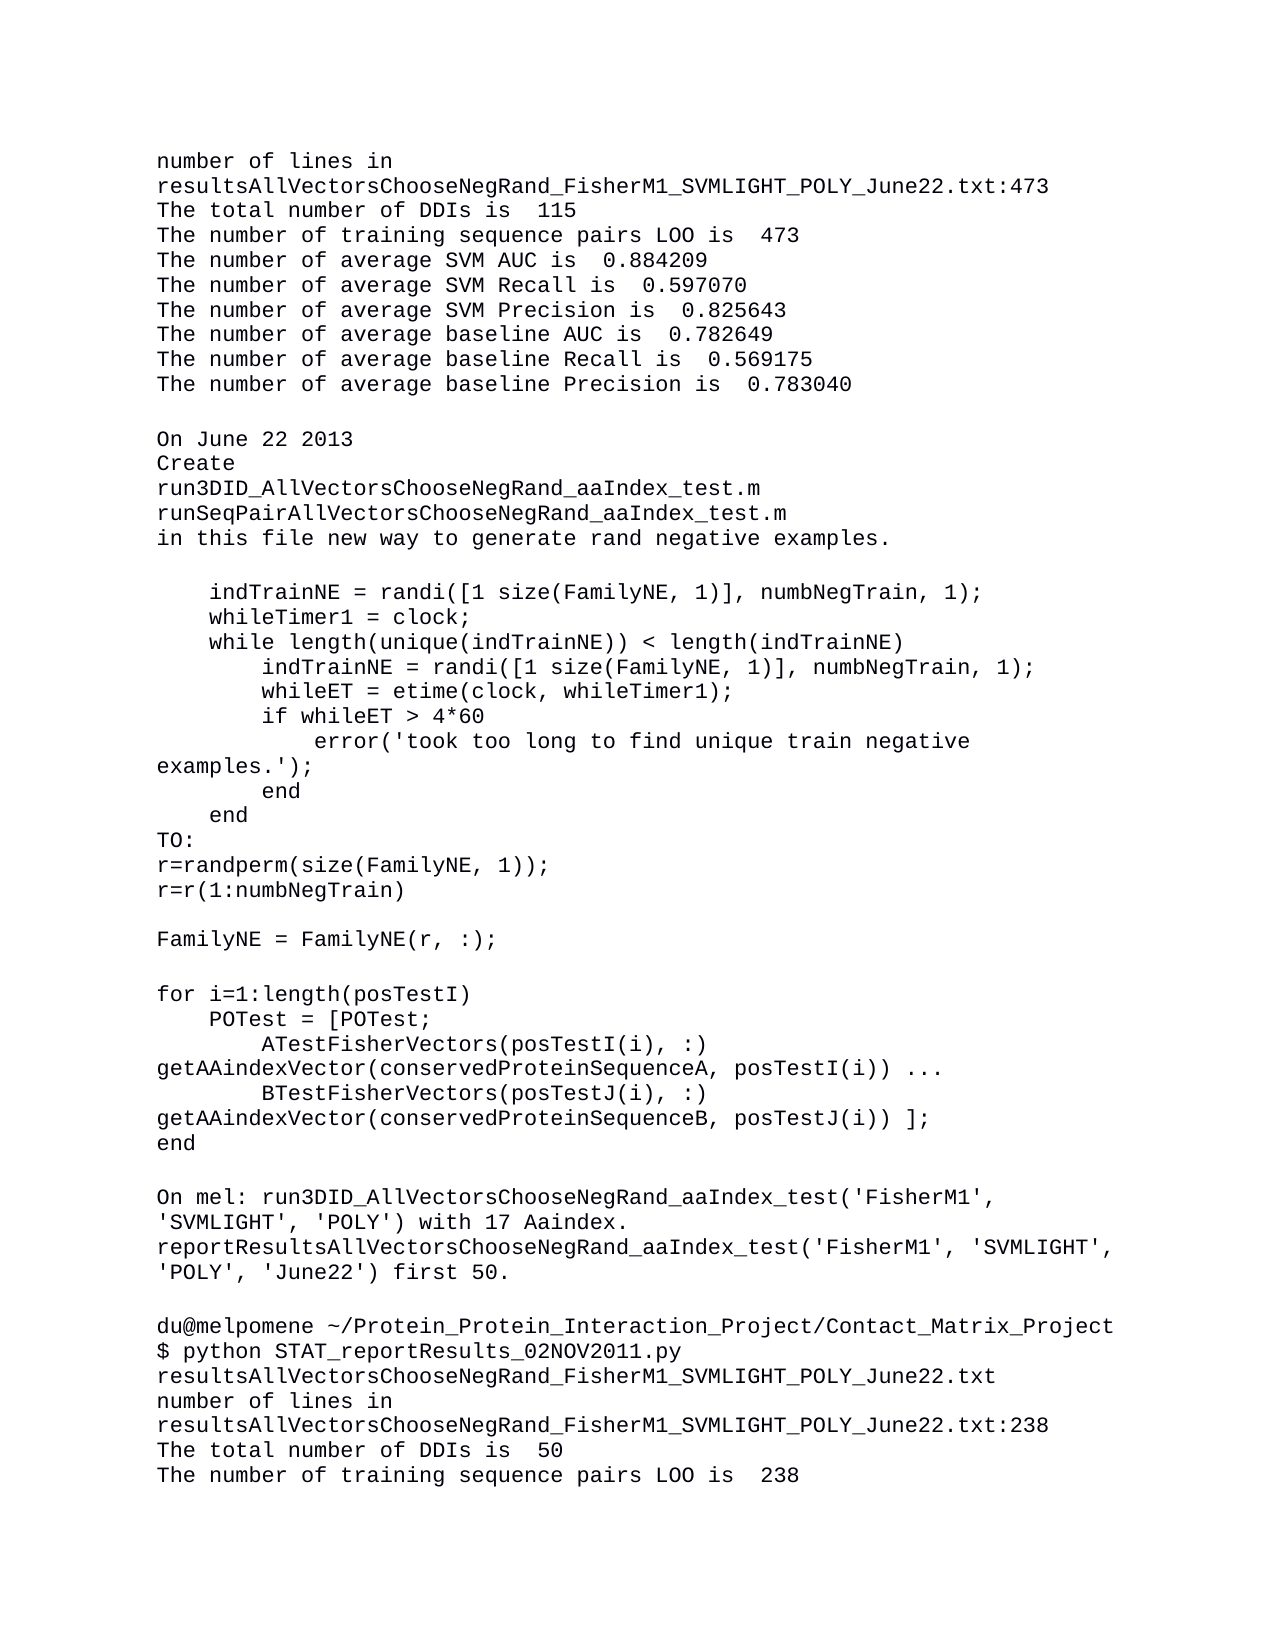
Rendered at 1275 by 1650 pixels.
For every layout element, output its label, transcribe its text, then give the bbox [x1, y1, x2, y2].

text The number of average baseline Precision is 0.783040 [156, 373, 1118, 398]
text r=randperm(size(FamilyNE, 1)); [156, 854, 1118, 879]
text while length(unique(indTrainNE)) < length(indTrainNE) [156, 631, 1118, 656]
text number of lines in resultsAllVectorsChooseNegRand_FisherM1_SVMLIGHT_POLY_June22.txt:473 [156, 150, 1118, 199]
text reportResultsAllVectorsChooseNegRand_aaIndex_test('FisherM1', 'SVMLIGHT', 'POLY', 'June22') first 50. [156, 1236, 1118, 1286]
text du@melpomene ~/Protein_Protein_Interaction_Project/Contact_Matrix_Project $ python STAT_reportResults_02NOV2011.py resultsAllVectorsChooseNegRand_FisherM1_SVMLIGHT_POLY_June22.txt [156, 1315, 1118, 1390]
text whileET = etime(clock, whileTimer1); [156, 681, 1118, 705]
text if whileET > 4*60 [156, 705, 1118, 730]
text whileTimer1 = clock; [156, 606, 1118, 631]
text r=r(1:numbNegTrain) [156, 879, 1118, 904]
text end [156, 1132, 1118, 1157]
text POTest = [POTest; [156, 1008, 1118, 1033]
text The total number of DDIs is 115 [156, 199, 1118, 224]
text ATestFisherVectors(posTestI(i), :) getAAindexVector(conservedProteinSequenceA, posTestI(i)) ... [156, 1033, 1118, 1082]
text The number of average baseline Recall is 0.569175 [156, 348, 1118, 373]
text in this file new way to generate rand negative examples. [156, 527, 1118, 552]
text The number of average SVM Recall is 0.597070 [156, 274, 1118, 299]
text run3DID_AllVectorsChooseNegRand_aaIndex_test.m [156, 477, 1118, 502]
text The number of average SVM Precision is 0.825643 [156, 299, 1118, 323]
text indTrainNE = randi([1 size(FamilyNE, 1)], numbNegTrain, 1); [156, 581, 1118, 606]
text runSeqPairAllVectorsChooseNegRand_aaIndex_test.m [156, 502, 1118, 527]
text FamilyNE = FamilyNE(r, :); [156, 928, 1118, 953]
text The total number of DDIs is 50 [156, 1439, 1118, 1464]
text On June 22 2013 [156, 428, 1118, 452]
text The number of average baseline AUC is 0.782649 [156, 323, 1118, 348]
text end [156, 804, 1118, 829]
text The number of training sequence pairs LOO is 473 [156, 224, 1118, 249]
text indTrainNE = randi([1 size(FamilyNE, 1)], numbNegTrain, 1); [156, 656, 1118, 681]
text error('took too long to find unique train negative examples.'); [156, 730, 1118, 780]
text On mel: run3DID_AllVectorsChooseNegRand_aaIndex_test('FisherM1', 'SVMLIGHT', 'POLY') with 17 Aaindex. [156, 1186, 1118, 1236]
text end [156, 780, 1118, 804]
text TO: [156, 829, 1118, 854]
text BTestFisherVectors(posTestJ(i), :) getAAindexVector(conservedProteinSequenceB, posTestJ(i)) ]; [156, 1082, 1118, 1132]
text The number of training sequence pairs LOO is 238 [156, 1464, 1118, 1489]
text for i=1:length(posTestI) [156, 983, 1118, 1008]
text number of lines in resultsAllVectorsChooseNegRand_FisherM1_SVMLIGHT_POLY_June22.txt:238 [156, 1390, 1118, 1439]
text Create [156, 452, 1118, 477]
text The number of average SVM AUC is 0.884209 [156, 249, 1118, 274]
